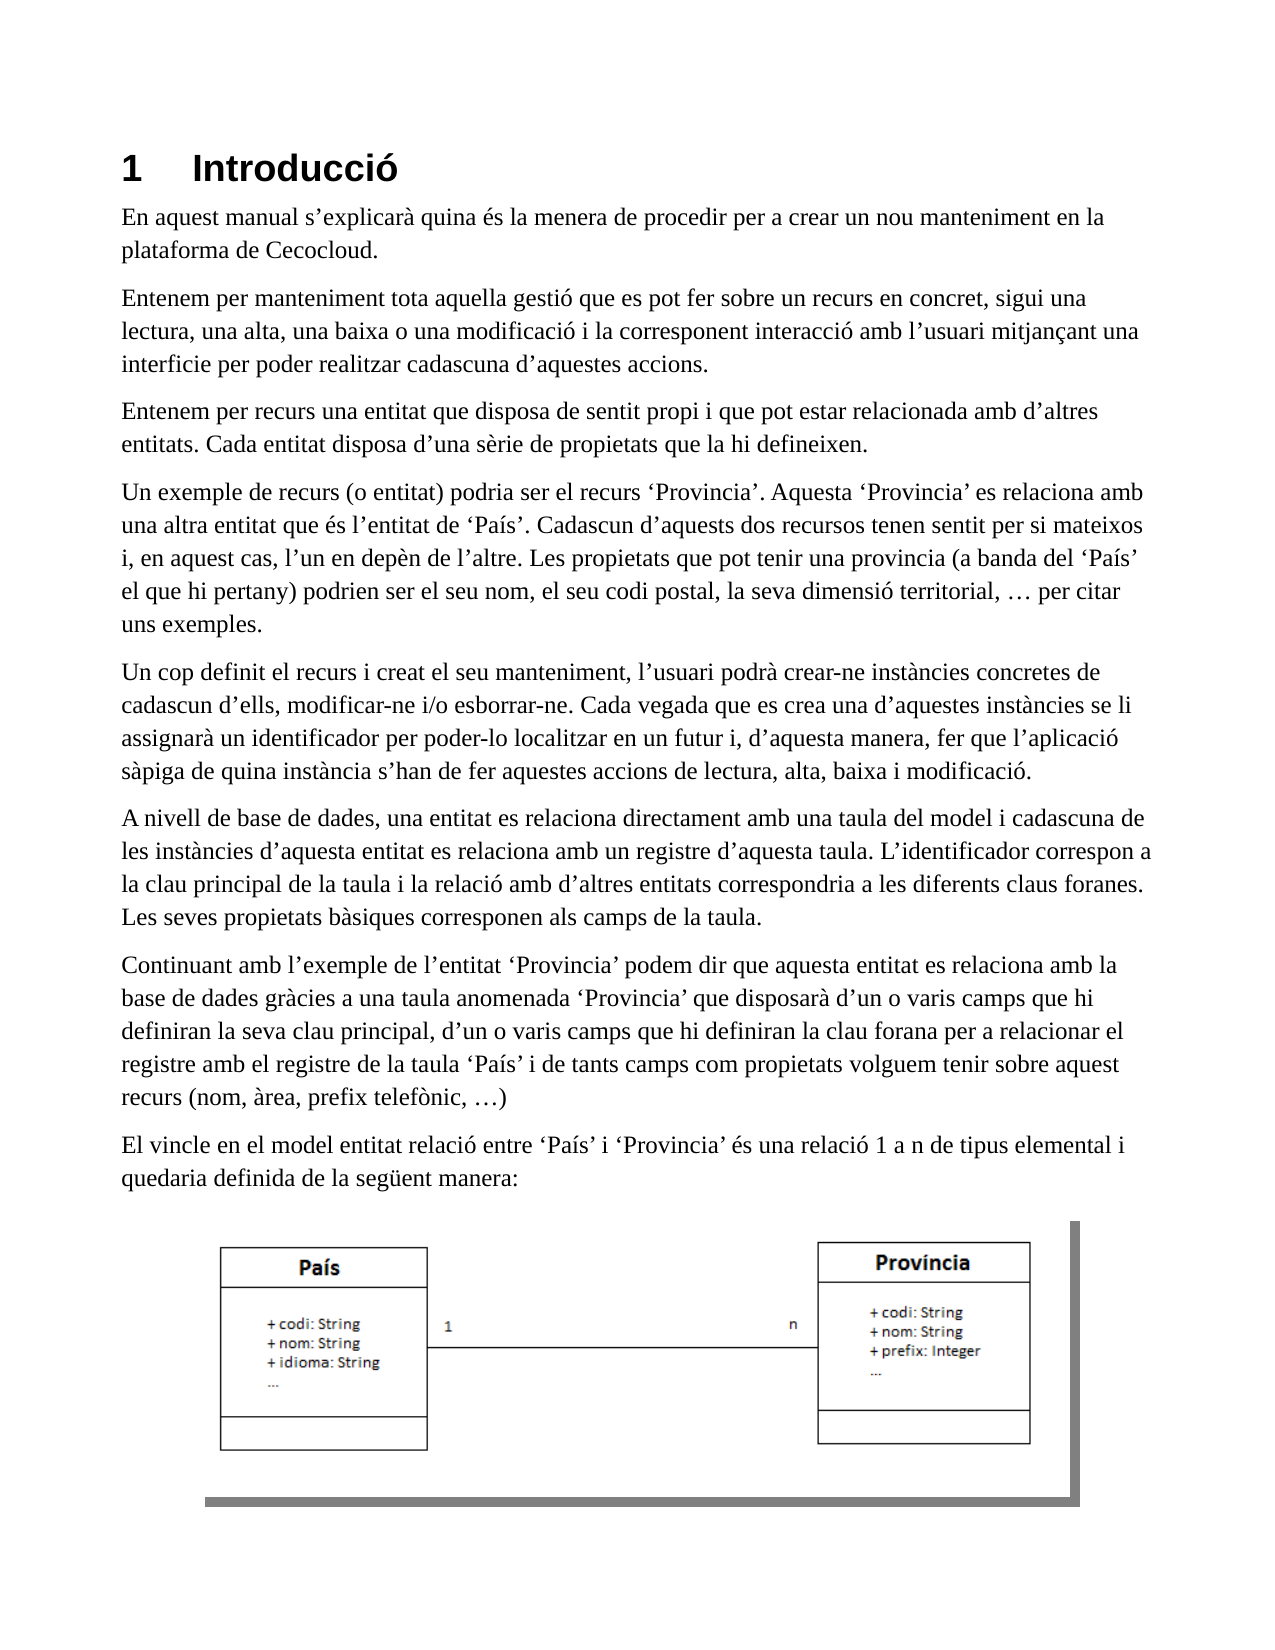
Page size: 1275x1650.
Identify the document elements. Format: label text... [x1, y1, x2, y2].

text El vincle en el model entitat relació entre ‘País’ i ‘Provincia’ és una relació 1 a n de tipus elemental i quedaria definida de la següent manera: [118, 1127, 1157, 1192]
text A nivell de base de dades, una entitat es relaciona directament amb una taula del model i cadascuna de les instàncies d’aquesta entitat es relaciona amb un registre d’aquesta taula. L’identificador correspon a la clau principal de la taula i la relació amb d’altres entitats correspondria a les diferents claus foranes. Les seves propietats bàsiques corresponen als camps de la taula. [118, 801, 1157, 931]
text Entenem per manteniment tota aquella gestió que es pot fer sobre un recurs en concret, sigui una lectura, una alta, una baixa o una modificació i la corresponent interacció amb l’usuari mitjançant una interficie per poder realitzar cadascuna d’aquestes accions. [118, 280, 1157, 378]
text Entenem per recurs una entitat que disposa de sentit propi i que pot estar relacionada amb d’altres entitats. Cada entitat disposa d’una sèrie de propietats que la hi defineixen. [118, 393, 1157, 458]
text En aquest manual s’explicarà quina és la menera de procedir per a crear un nou manteniment en la plataforma de Cecocloud. [118, 199, 1157, 264]
text Un cop definit el recurs i creat el seu manteniment, l’usuari podrà crear-ne instàncies concretes de cadascun d’ells, modificar-ne i/o esborrar-ne. Cada vegada que es crea una d’aquestes instàncies se li assignarà un identificador per poder-lo localitzar en un futur i, d’aquesta manera, fer que l’aplicació sàpiga de quina instància s’han de fer aquestes accions de lectura, alta, baixa i modificació. [118, 654, 1157, 784]
text Continuant amb l’exemple de l’entitat ‘Provincia’ podem dir que aquesta entitat es relaciona amb la base de dades gràcies a una taula anomenada ‘Provincia’ que disposarà d’un o varis camps que hi definiran la seva clau principal, d’un o varis camps que hi definiran la clau forana per a relacionar el registre amb el registre de la taula ‘País’ i de tants camps com propietats volguem tenir sobre aquest recurs (nom, àrea, prefix telefònic, …) [118, 947, 1157, 1111]
text Un exemple de recurs (o entitat) podria ser el recurs ‘Provincia’. Aquesta ‘Provincia’ es relaciona amb una altra entitat que és l’entitat de ‘País’. Cadascun d’aquests dos recursos tenen sentit per si mateixos i, en aquest cas, l’un en depèn de l’altre. Les propietats que pot tenir una provincia (a banda del ‘País’ el que hi pertany) podrien ser el seu nom, el seu codi postal, la seva dimensió territorial, … per citar uns exemples. [118, 474, 1157, 638]
picture [194, 1210, 1070, 1497]
subtitle Introducció [118, 143, 1157, 190]
